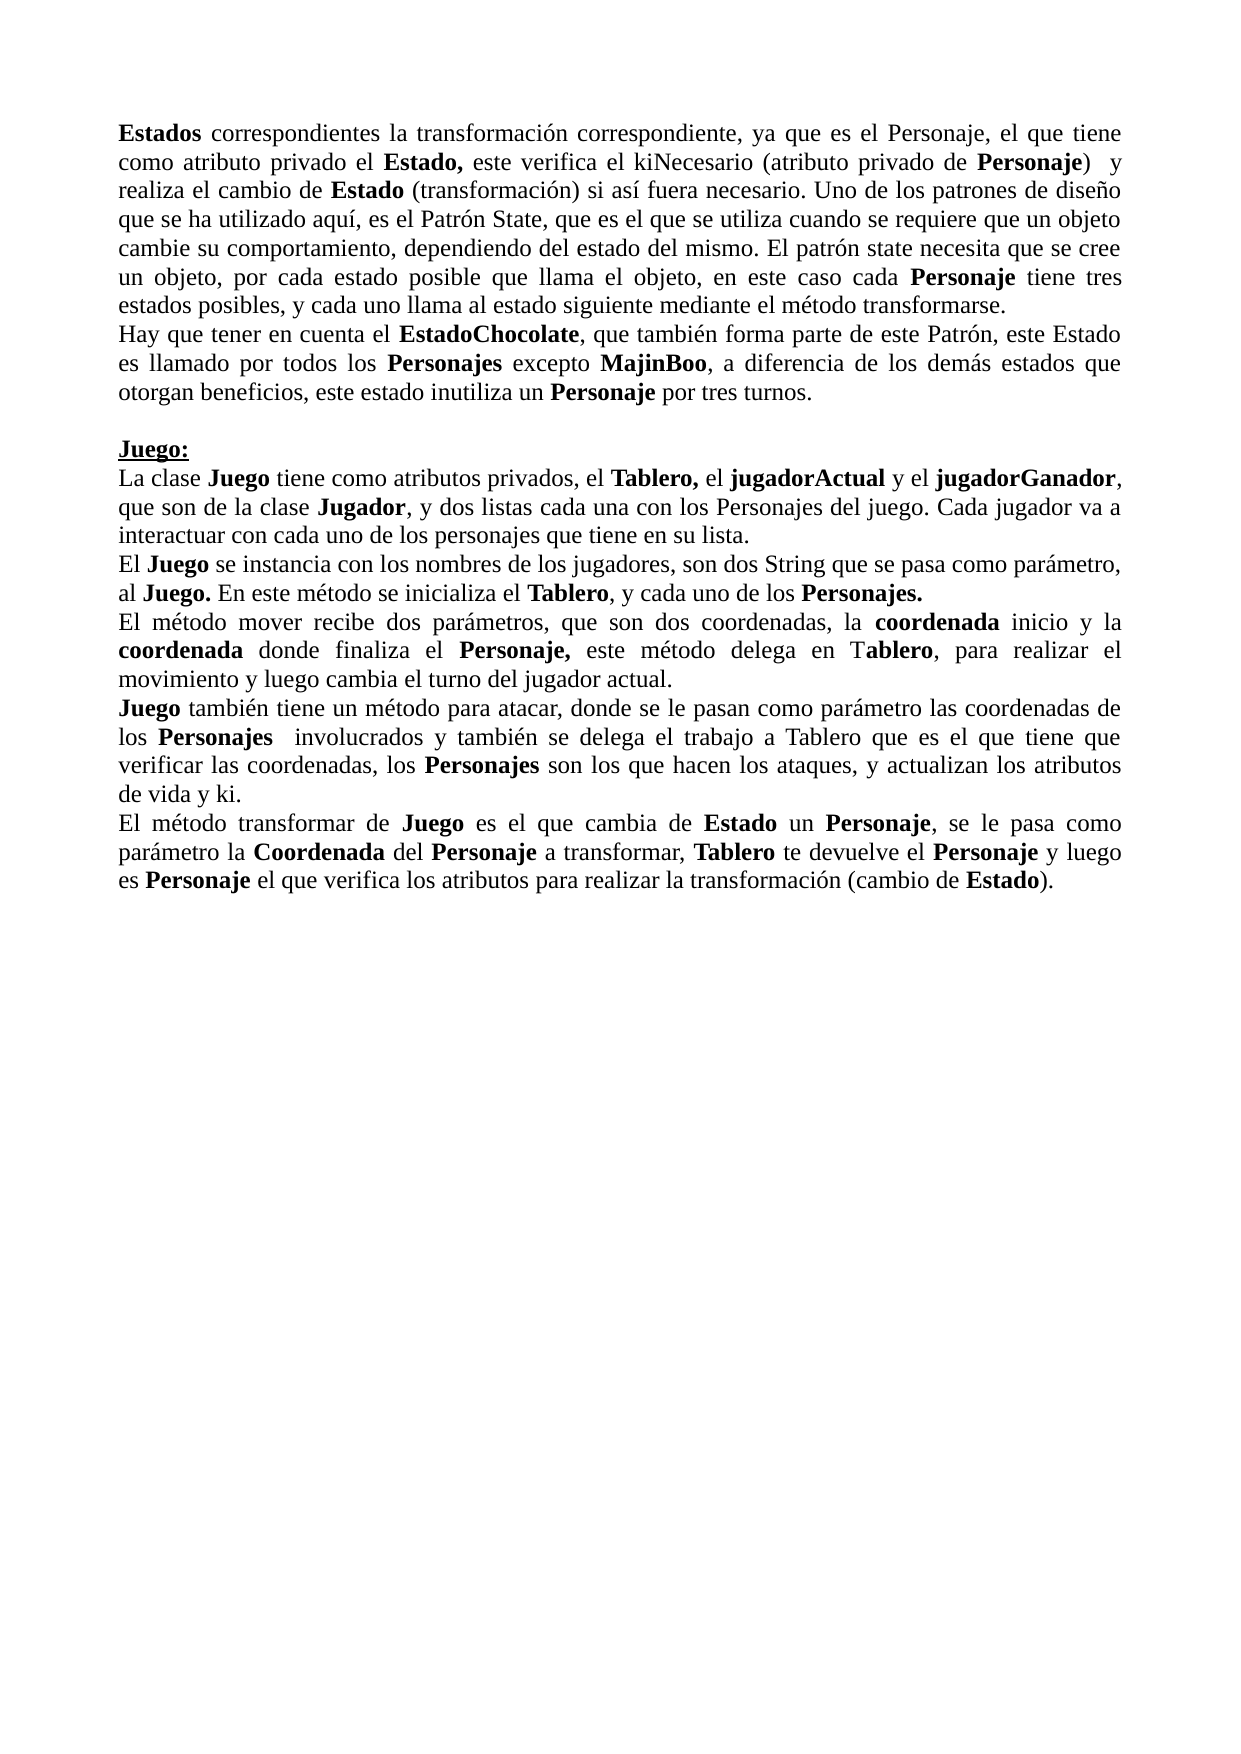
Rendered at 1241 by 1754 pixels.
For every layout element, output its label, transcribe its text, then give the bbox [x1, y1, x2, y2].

text El método transformar de Juego es el que cambia de Estado un Personaje, se le pasa como parámetro la Coordenada del Personaje a transformar, Tablero te devuelve el Personaje y luego es Personaje el que verifica los atributos para realizar la transformación (cambio de Estado). [118, 808, 1122, 894]
text Hay que tener en cuenta el EstadoChocolate, que también forma parte de este Patrón, este Estado es llamado por todos los Personajes excepto MajinBoo, a diferencia de los demás estados que otorgan beneficios, este estado inutiliza un Personaje por tres turnos. [118, 319, 1122, 406]
text Estados correspondientes la transformación correspondiente, ya que es el Personaje, el que tiene como atributo privado el Estado, este verifica el kiNecesario (atributo privado de Personaje) y realiza el cambio de Estado (transformación) si así fuera necesario. Uno de los patrones de diseño que se ha utilizado aquí, es el Patrón State, que es el que se utiliza cuando se requiere que un objeto cambie su comportamiento, dependiendo del estado del mismo. El patrón state necesita que se cree un objeto, por cada estado posible que llama el objeto, en este caso cada Personaje tiene tres estados posibles, y cada uno llama al estado siguiente mediante el método transformarse. [118, 118, 1122, 319]
text El método mover recibe dos parámetros, que son dos coordenadas, la coordenada inicio y la coordenada donde finaliza el Personaje, este método delega en Tablero, para realizar el movimiento y luego cambia el turno del jugador actual. [118, 607, 1122, 693]
text Juego: [118, 434, 1122, 463]
text El Juego se instancia con los nombres de los jugadores, son dos String que se pasa como parámetro, al Juego. En este método se inicializa el Tablero, y cada uno de los Personajes. [118, 549, 1122, 607]
text La clase Juego tiene como atributos privados, el Tablero, el jugadorActual y el jugadorGanador, que son de la clase Jugador, y dos listas cada una con los Personajes del juego. Cada jugador va a interactuar con cada uno de los personajes que tiene en su lista. [118, 463, 1122, 549]
text Juego también tiene un método para atacar, donde se le pasan como parámetro las coordenadas de los Personajes involucrados y también se delega el trabajo a Tablero que es el que tiene que verificar las coordenadas, los Personajes son los que hacen los ataques, y actualizan los atributos de vida y ki. [118, 693, 1122, 808]
